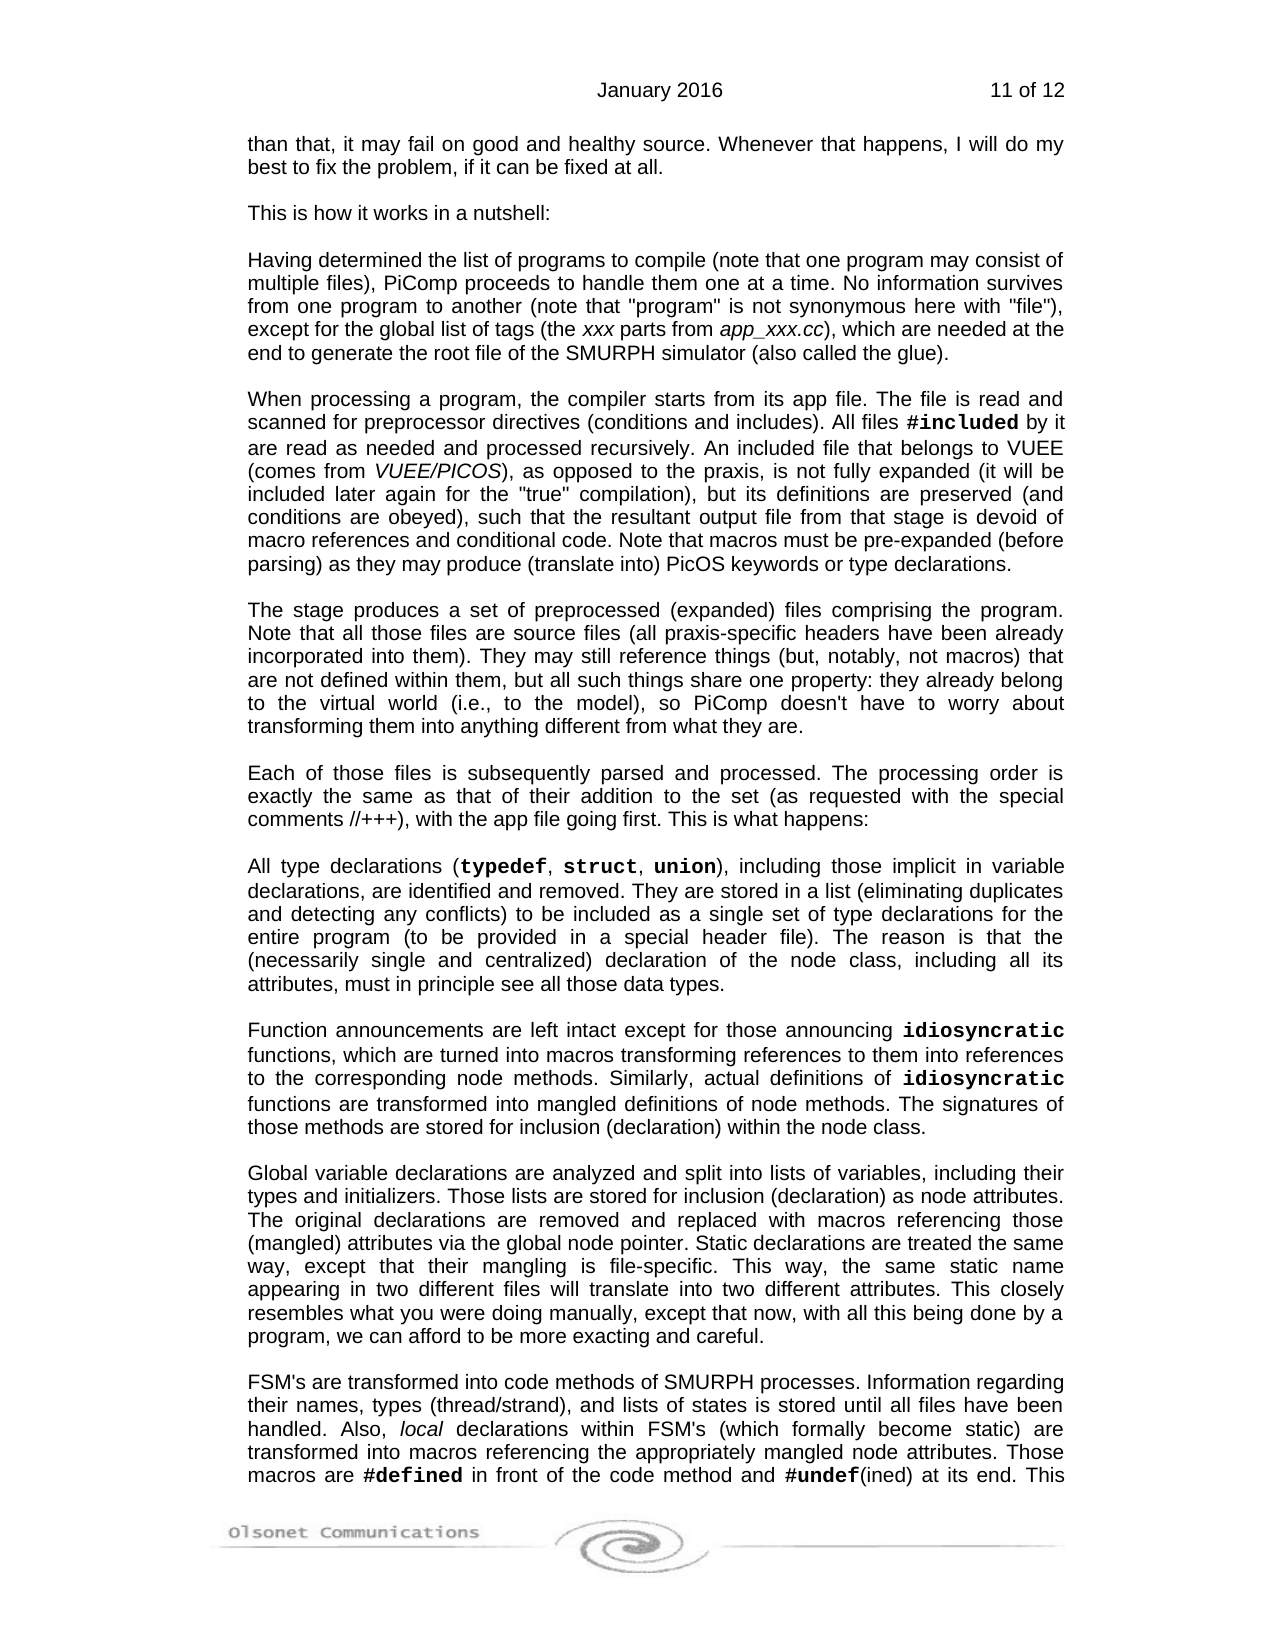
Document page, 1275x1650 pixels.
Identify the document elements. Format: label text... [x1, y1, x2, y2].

text Each of those files is subsequently parsed and processed. The processing order is exactly the same as that of their addition to the set (as requested with the special comments //+++), with the app file going first. This is what happens: [247, 761, 1065, 831]
text Function announcements are left intact except for those announcing idiosyncratic functions, which are turned into macros transforming references to them into references to the corresponding node methods. Similarly, actual definitions of idiosyncratic functions are transformed into mangled definitions of node methods. The signatures of those methods are stored for inclusion (declaration) within the node class. [247, 1019, 1065, 1138]
picture [210, 1504, 1065, 1596]
text than that, it may fail on good and healthy source. Whenever that happens, I will do my best to fix the problem, if it can be fixed at all. [247, 132, 1065, 179]
text The stage produces a set of preprocessed (expanded) files comprising the program. Note that all those files are source files (all praxis-specific headers have been already incorporated into them). They may still reference things (but, notably, not macros) that are not defined within them, but all such things share one property: they already belong to the virtual world (i.e., to the model), so PiComp doesn't have to worry about transforming them into anything different from what they are. [247, 599, 1065, 738]
text Global variable declarations are analyzed and split into lists of variables, including their types and initializers. Those lists are stored for inclusion (declaration) as node attributes. The original declarations are removed and replaced with macros referencing those (mangled) attributes via the global node pointer. Static declarations are treated the same way, except that their mangling is file-specific. This way, the same static name appearing in two different files will translate into two different attributes. This closely resembles what you were doing manually, except that now, with all this being done by a program, we can afford to be more exacting and careful. [247, 1162, 1065, 1348]
text This is how it works in a nutshell: [247, 202, 1065, 225]
text When processing a program, the compiler starts from its app file. The file is read and scanned for preprocessor directives (conditions and includes). All files #included by it are read as needed and processed recursively. An included file that belongs to VUEE (comes from VUEE/PICOS), as opposed to the praxis, is not fully expanded (it will be included later again for the "true" compilation), but its definitions are preserved (and conditions are obeyed), such that the resultant output file from that stage is devoid of macro references and conditional code. Note that macros must be pre-expanded (before parsing) as they may produce (translate into) PicOS keywords or type declarations. [247, 388, 1065, 575]
text FSM's are transformed into code methods of SMURPH processes. Information regarding their names, types (thread/strand), and lists of states is stored until all files have been handled. Also, local declarations within FSM's (which formally become static) are transformed into macros referencing the appropriately mangled node attributes. Those macros are #defined in front of the code method and #undef(ined) at its end. This [247, 1371, 1065, 1489]
text Having determined the list of programs to compile (note that one program may consist of multiple files), PiComp proceeds to handle them one at a time. No information survives from one program to another (note that "program" is not synonymous here with "file"), except for the global list of tags (the xxx parts from app_xxx.cc), which are needed at the end to generate the root file of the SMURPH simulator (also called the glue). [247, 248, 1065, 364]
text All type declarations (typedef, struct, union), including those implicit in variable declarations, are identified and removed. They are stored in a list (eliminating duplicates and detecting any conflicts) to be included as a single set of type declarations for the entire program (to be provided in a special header file). The reason is that the (necessarily single and centralized) declaration of the node class, including all its attributes, must in principle see all those data types. [247, 854, 1065, 995]
